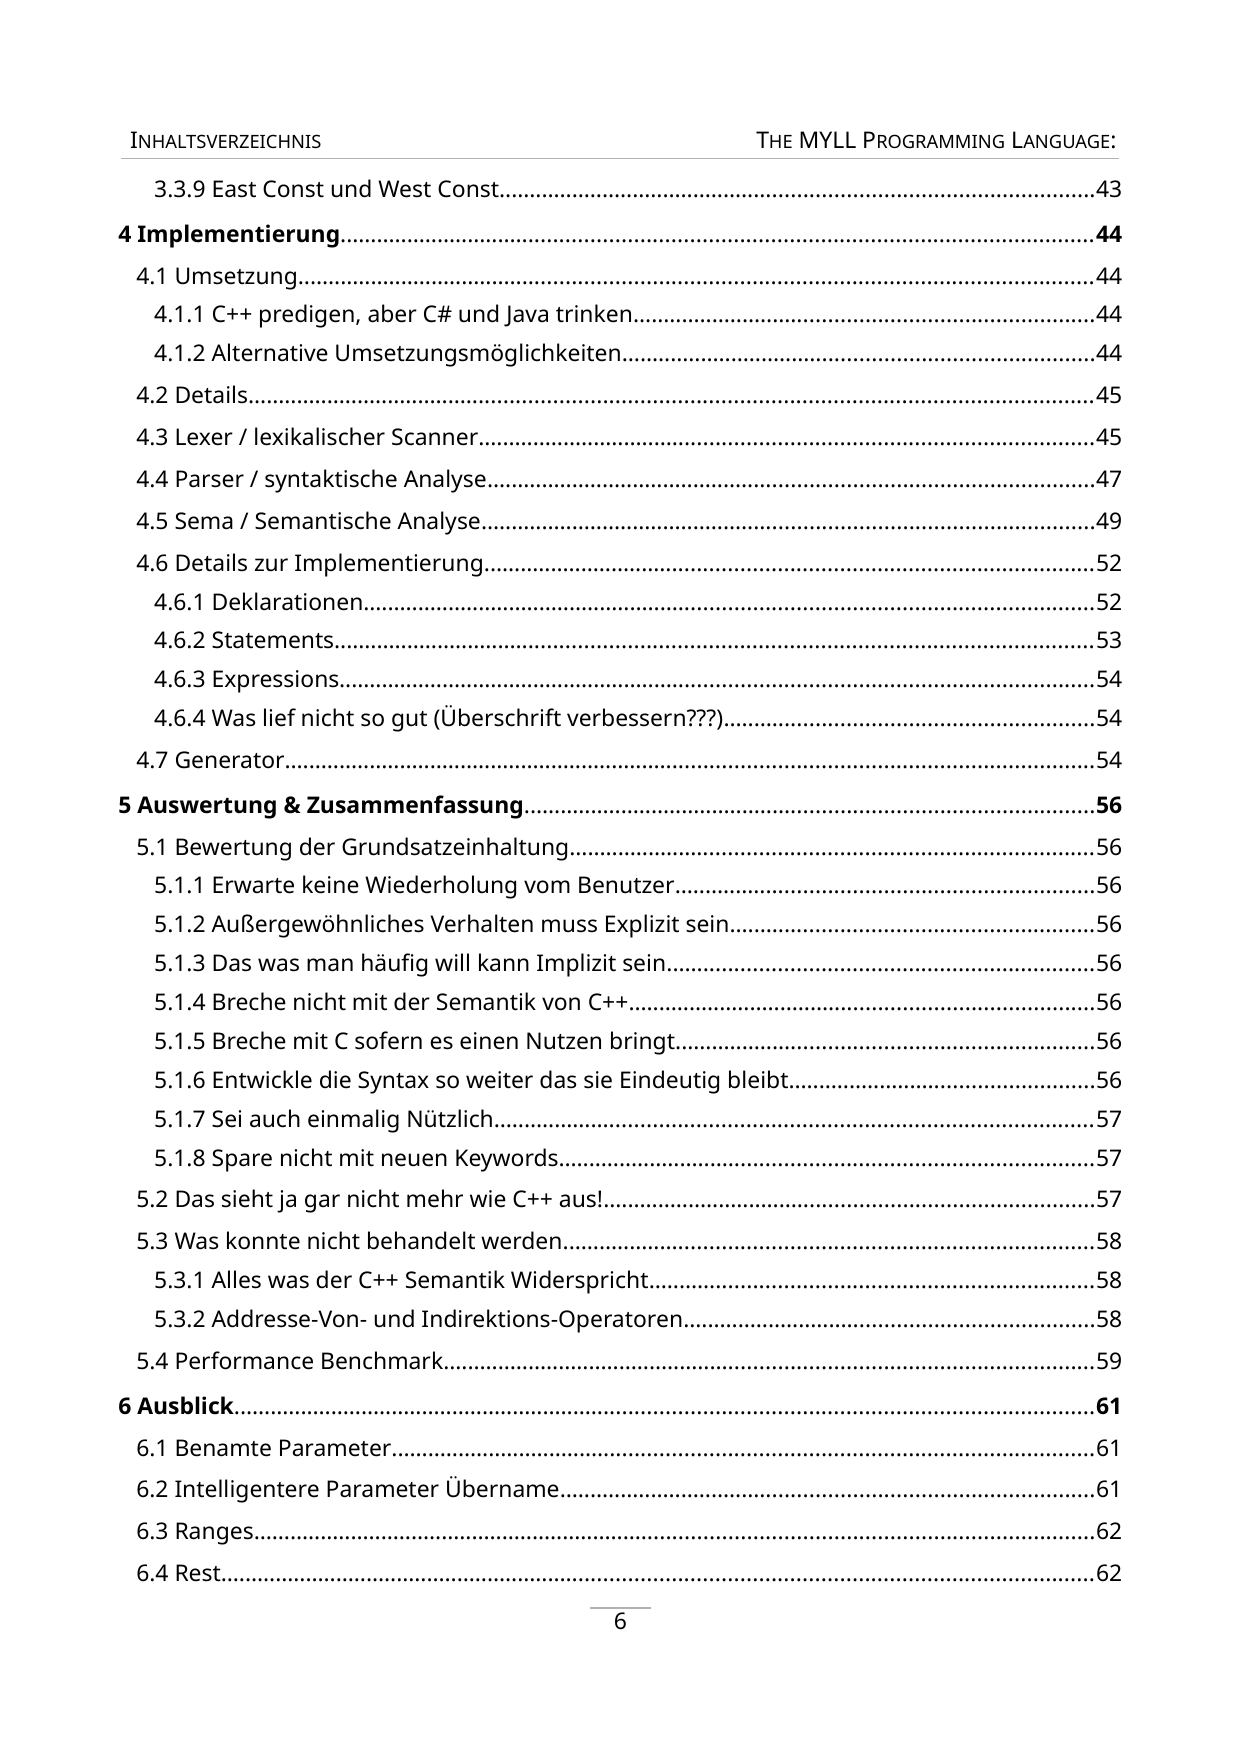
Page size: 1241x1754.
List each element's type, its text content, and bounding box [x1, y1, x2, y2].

text 6.2 Intelligentere Parameter Übername 61 [118, 1473, 1122, 1504]
text 4.6.1 Deklarationen 52 [118, 586, 1122, 617]
text 3.3.9 East Const und West Const 43 [118, 173, 1122, 204]
text 4.4 Parser / syntaktische Analyse 47 [118, 463, 1122, 494]
text 6 Ausblick 61 [118, 1389, 1122, 1421]
text 5.3 Was konnte nicht behandelt werden 58 [118, 1225, 1122, 1256]
text 4.6.3 Expressions 54 [118, 663, 1122, 694]
text 5.1.7 Sei auch einmalig Nützlich 57 [118, 1103, 1122, 1134]
text 5.2 Das sieht ja gar nicht mehr wie C++ aus! 57 [118, 1183, 1122, 1214]
text 5.1.2 Außergewöhnliches Verhalten muss Explizit sein 56 [118, 908, 1122, 939]
text 5 Auswertung & Zusammenfassung 56 [118, 789, 1122, 820]
text 4.2 Details 45 [118, 379, 1122, 410]
text 5.1 Bewertung der Grundsatzeinhaltung 56 [118, 831, 1122, 862]
text 4.6 Details zur Implementierung 52 [118, 547, 1122, 578]
text 5.1.3 Das was man häufig will kann Implizit sein 56 [118, 947, 1122, 978]
text 4.7 Generator 54 [118, 744, 1122, 775]
text 5.1.6 Entwickle die Syntax so weiter das sie Eindeutig bleibt 56 [118, 1064, 1122, 1095]
text 5.1.1 Erwarte keine Wiederholung vom Benutzer 56 [118, 869, 1122, 901]
text 4.3 Lexer / lexikalischer Scanner 45 [118, 421, 1122, 452]
text 5.3.1 Alles was der C++ Semantik Widerspricht 58 [118, 1264, 1122, 1295]
text 5.1.4 Breche nicht mit der Semantik von C++ 56 [118, 986, 1122, 1017]
text 6.1 Benamte Parameter 61 [118, 1431, 1122, 1463]
text 5.1.8 Spare nicht mit neuen Keywords 57 [118, 1141, 1122, 1173]
text 6.4 Rest 62 [118, 1557, 1122, 1588]
text 5.3.2 Addresse-Von- und Indirektions-Operatoren 58 [118, 1303, 1122, 1334]
text 4.6.4 Was lief nicht so gut (Überschrift verbessern???) 54 [118, 702, 1122, 733]
text 6.3 Ranges 62 [118, 1515, 1122, 1546]
text 5.1.5 Breche mit C sofern es einen Nutzen bringt 56 [118, 1025, 1122, 1056]
text 5.4 Performance Benchmark 59 [118, 1345, 1122, 1376]
text 4.1 Umsetzung 44 [118, 259, 1122, 291]
text 4.1.1 C++ predigen, aber C# und Java trinken 44 [118, 298, 1122, 330]
text 4 Implementierung 44 [118, 218, 1122, 249]
text 4.5 Sema / Semantische Analyse 49 [118, 505, 1122, 536]
text 4.1.2 Alternative Umsetzungsmöglichkeiten 44 [118, 337, 1122, 368]
text 4.6.2 Statements 53 [118, 624, 1122, 656]
